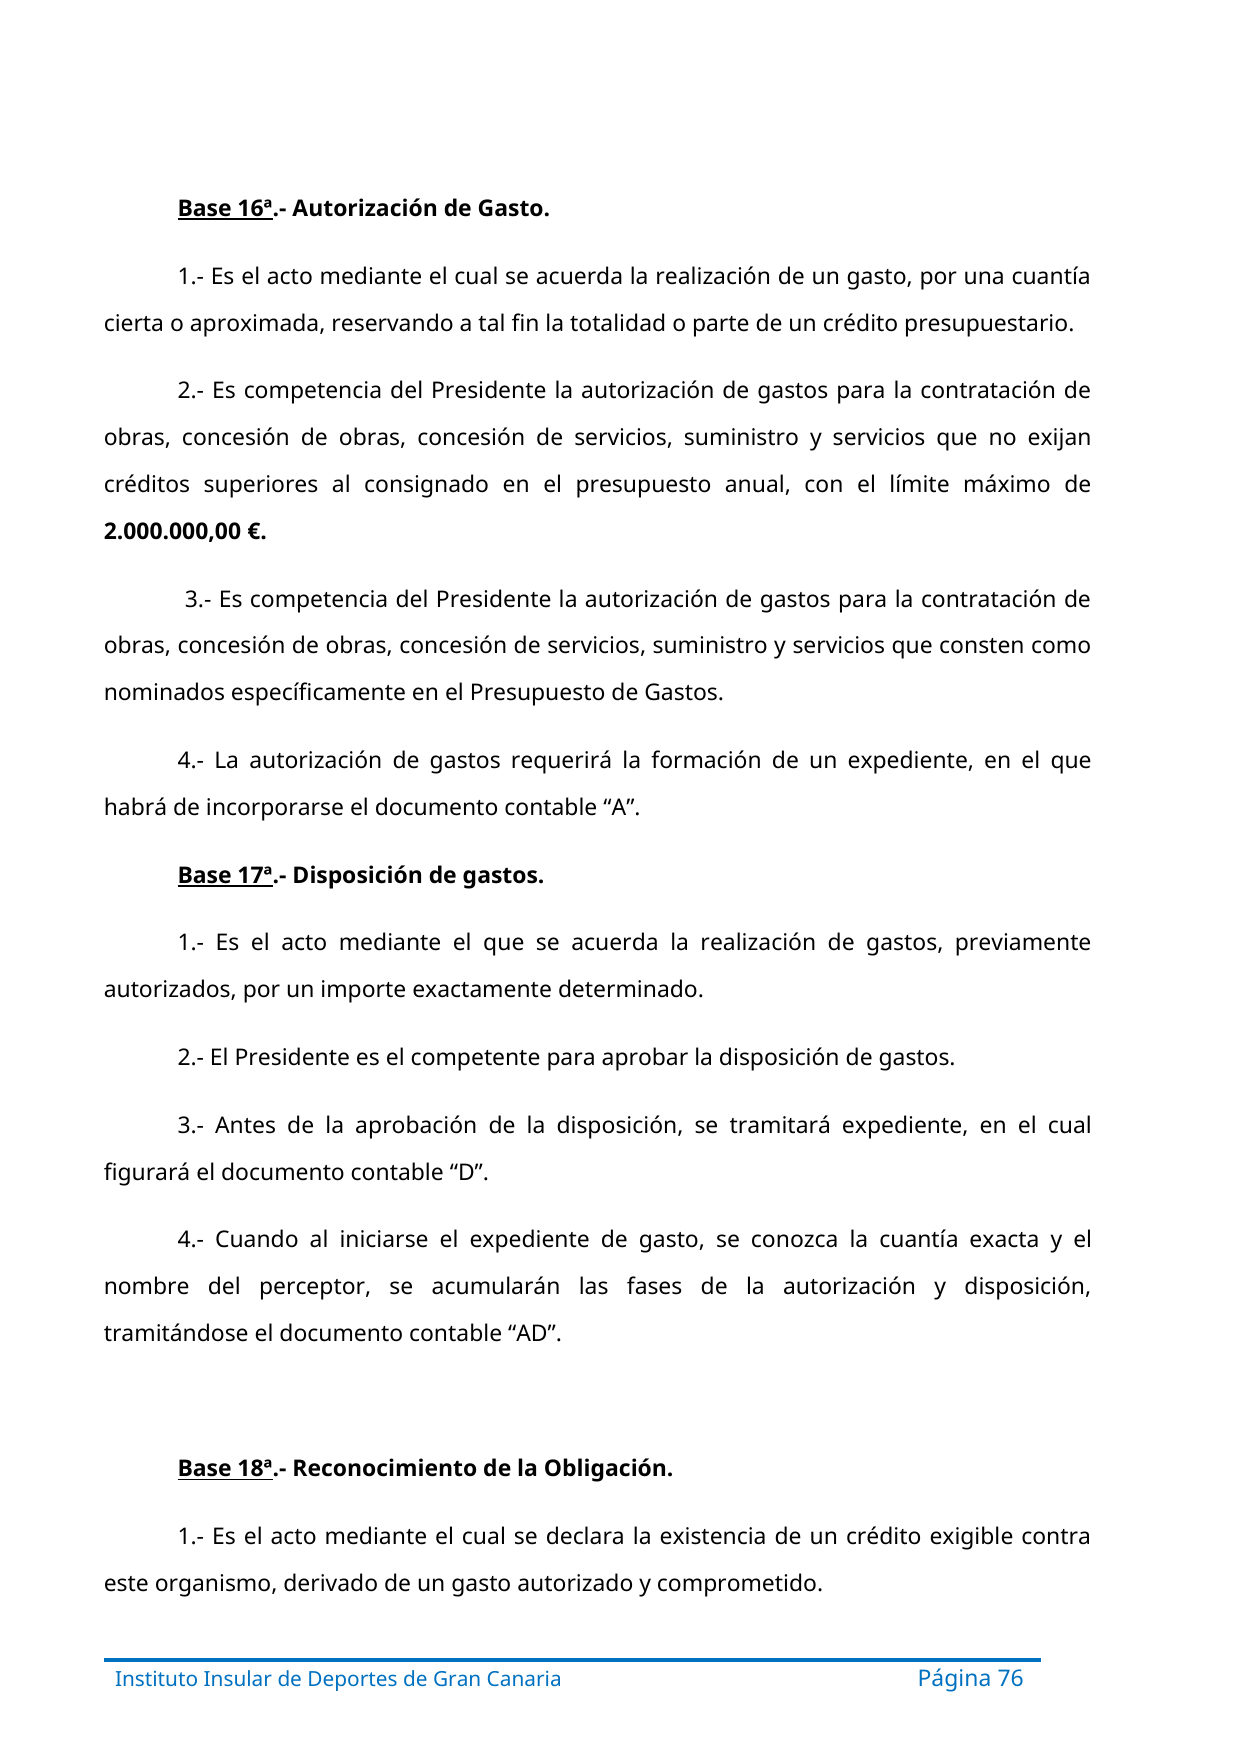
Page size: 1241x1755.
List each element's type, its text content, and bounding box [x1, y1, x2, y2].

text 3.- Antes de la aprobación de la disposición, se tramitará expediente, en el cual figurará el documento contable “D”. [103, 1109, 1093, 1187]
text 2.- Es competencia del Presidente la autorización de gastos para la contratación de obras, concesión de obras, concesión de servicios, suministro y servicios que no exijan créditos superiores al consignado en el presupuesto anual, con el límite máximo de 2.000.000,00 €. [103, 374, 1093, 546]
text 4.- La autorización de gastos requerirá la formación de un expediente, en el que habrá de incorporarse el documento contable “A”. [103, 744, 1093, 822]
text 2.- El Presidente es el competente para aprobar la disposición de gastos. [103, 1041, 1093, 1072]
text Base 18ª.- Reconocimiento de la Obligación. [103, 1452, 1093, 1484]
text 3.- Es competencia del Presidente la autorización de gastos para la contratación de obras, concesión de obras, concesión de servicios, suministro y servicios que consten como nominados específicamente en el Presupuesto de Gastos. [103, 583, 1093, 708]
text 1.- Es el acto mediante el que se acuerda la realización de gastos, previamente autorizados, por un importe exactamente determinado. [103, 926, 1093, 1004]
text 1.- Es el acto mediante el cual se declara la existencia de un crédito exigible contra este organismo, derivado de un gasto autorizado y comprometido. [103, 1520, 1093, 1598]
text Base 16ª.- Autorización de Gasto. [103, 192, 1093, 223]
text Base 17ª.- Disposición de gastos. [103, 859, 1093, 890]
text 4.- Cuando al iniciarse el expediente de gasto, se conozca la cuantía exacta y el nombre del perceptor, se acumularán las fases de la autorización y disposición, tramitándose el documento contable “AD”. [103, 1223, 1093, 1348]
text 1.- Es el acto mediante el cual se acuerda la realización de un gasto, por una cuantía cierta o aproximada, reservando a tal fin la totalidad o parte de un crédito presupuestario. [103, 260, 1093, 338]
